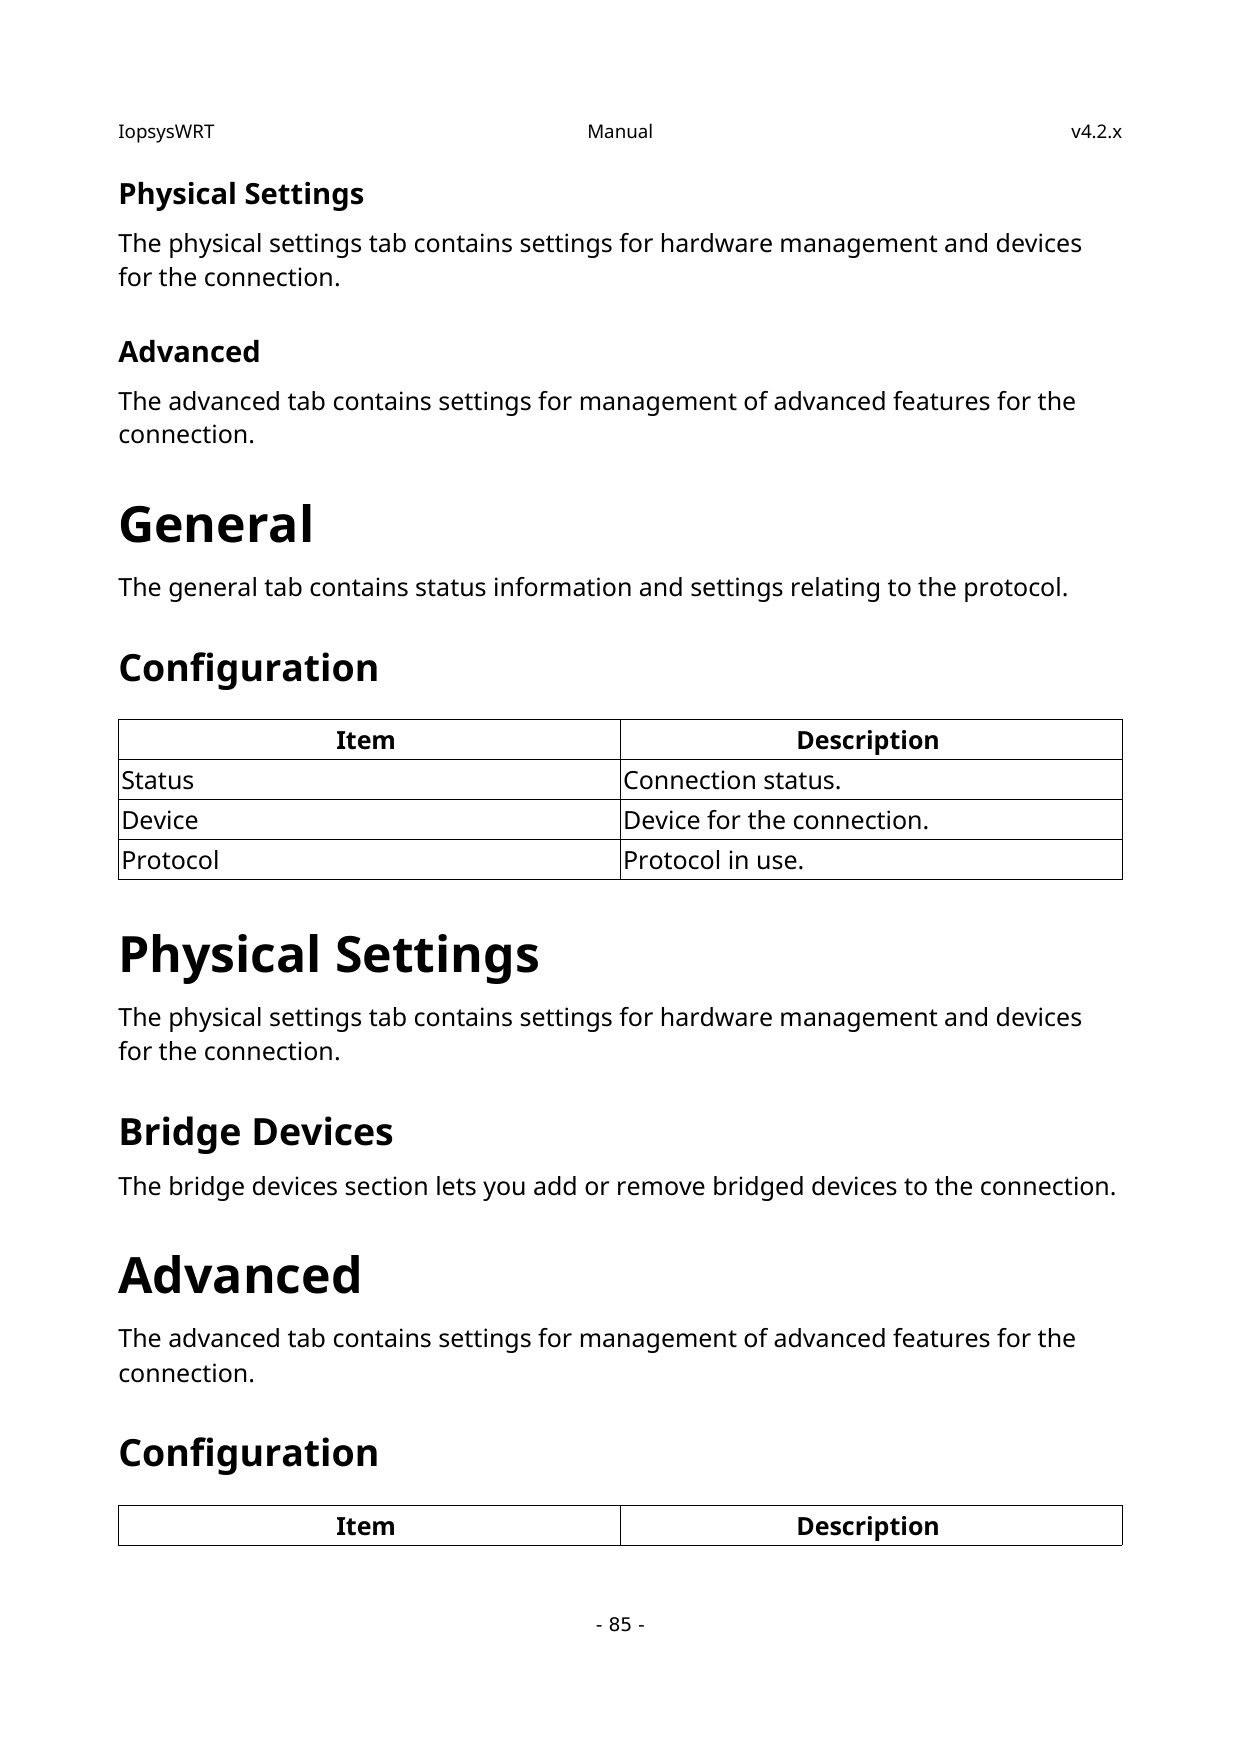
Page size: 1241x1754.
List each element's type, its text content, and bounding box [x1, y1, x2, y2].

subtitle Physical Settings [118, 173, 1122, 213]
text The advanced tab contains settings for management of advanced features for the connection. [118, 383, 1122, 451]
subtitle Physical Settings [118, 919, 1122, 987]
table_cell Device for the connection. [621, 800, 1122, 839]
subtitle Configuration [118, 641, 1122, 692]
table_cell Status [119, 760, 620, 799]
subtitle Advanced [118, 331, 1122, 371]
subtitle General [118, 489, 1122, 557]
text The general tab contains status information and settings relating to the protocol. [118, 569, 1122, 603]
subtitle Advanced [118, 1241, 1122, 1309]
table_header Description [621, 720, 1122, 759]
table_header Item [119, 1506, 620, 1545]
subtitle Configuration [118, 1427, 1122, 1478]
table_cell Connection status. [621, 760, 1122, 799]
table_cell Protocol [119, 840, 620, 879]
table_cell Device [119, 800, 620, 839]
text The physical settings tab contains settings for hardware management and devices for the connection. [118, 1000, 1122, 1068]
text The advanced tab contains settings for management of advanced features for the connection. [118, 1321, 1122, 1389]
subtitle Bridge Devices [118, 1105, 1122, 1156]
table_cell Protocol in use. [621, 840, 1122, 879]
table_header Item [119, 720, 620, 759]
text The physical settings tab contains settings for hardware management and devices for the connection. [118, 225, 1122, 293]
table_header Description [621, 1506, 1122, 1545]
text The bridge devices section lets you add or remove bridged devices to the connection. [118, 1169, 1122, 1203]
